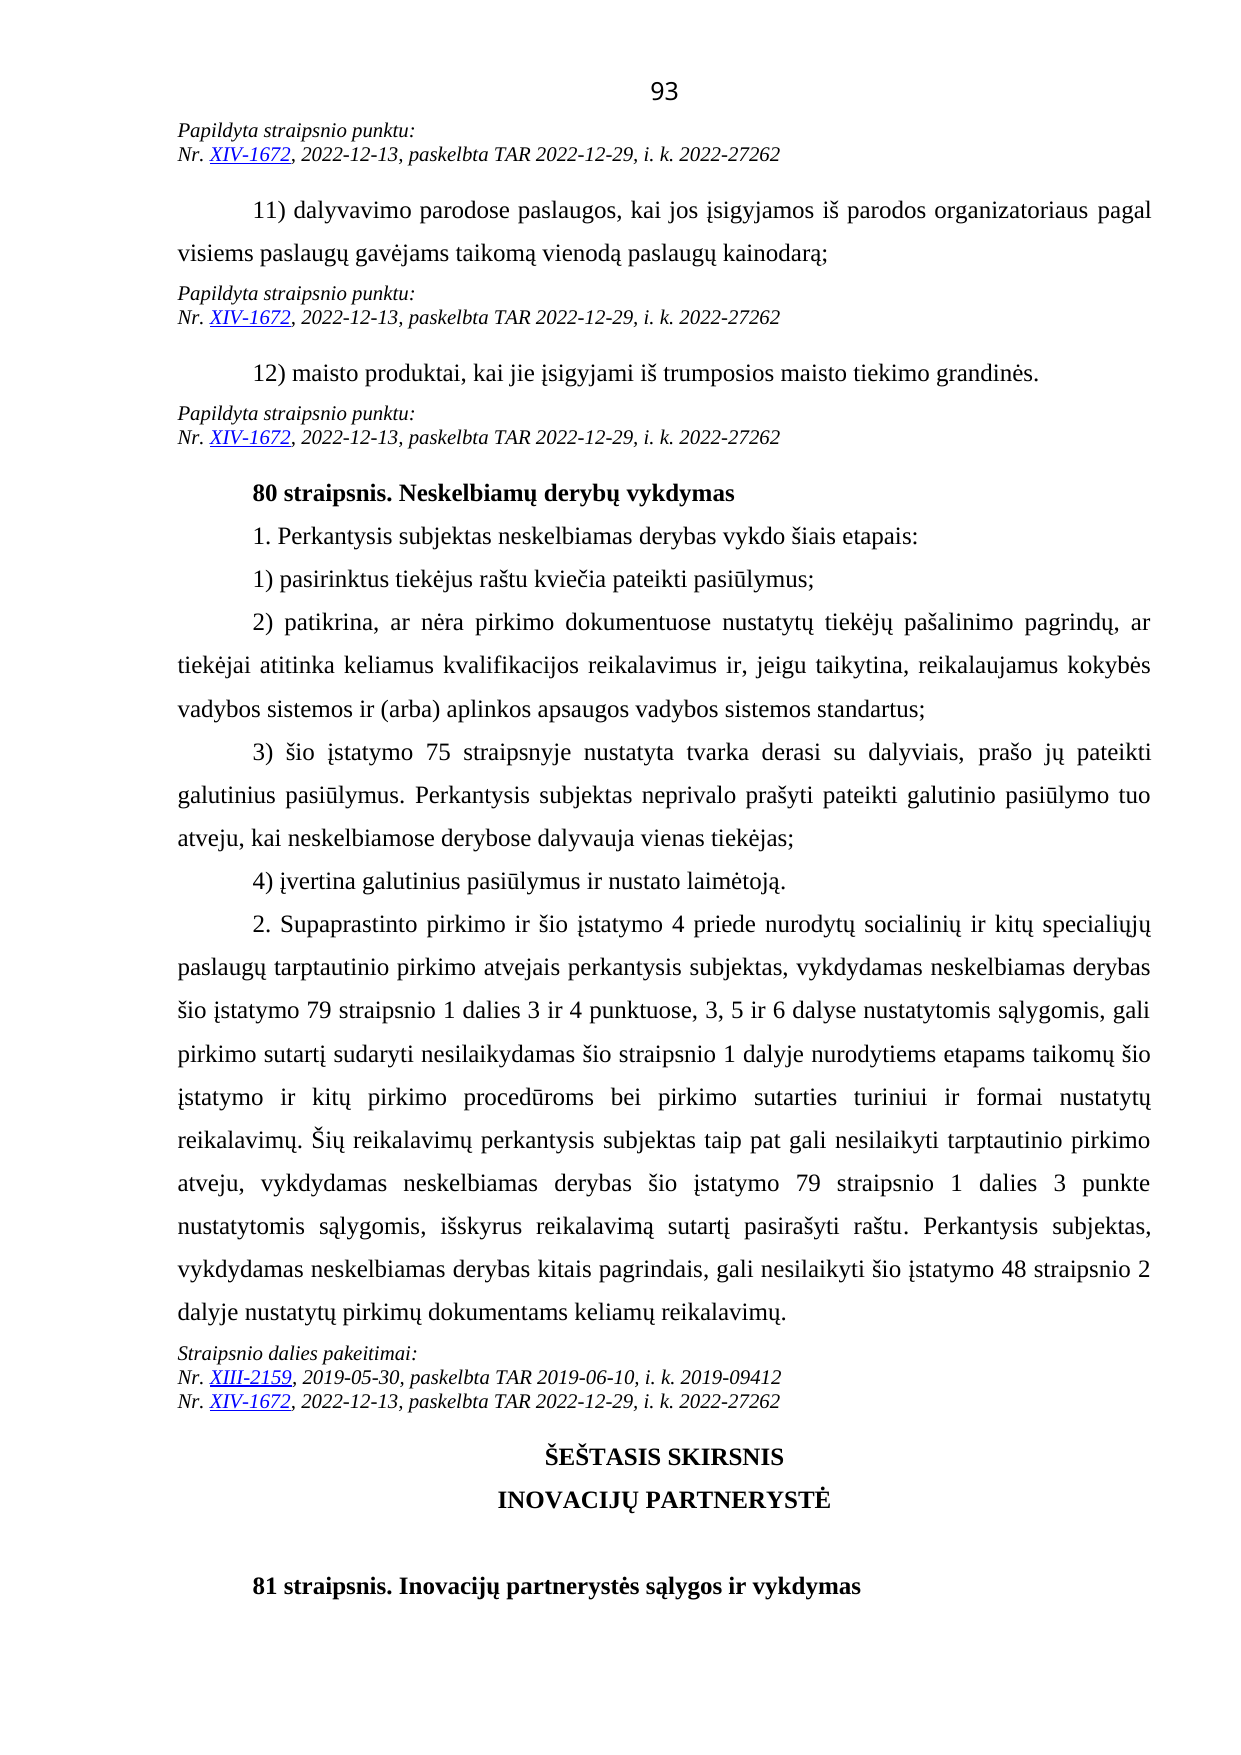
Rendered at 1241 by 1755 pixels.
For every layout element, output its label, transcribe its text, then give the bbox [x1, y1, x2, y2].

text Papildyta straipsnio punktu: [177, 401, 1152, 425]
text 80 straipsnis. Neskelbiamų derybų vykdymas [177, 478, 1152, 507]
text 2. Supaprastinto pirkimo ir šio įstatymo 4 priede nurodytų socialinių ir kitų specialiųjų paslaugų tarptautinio pirkimo atvejais perkantysis subjektas, vykdydamas neskelbiamas derybas šio įstatymo 79 straipsnio 1 dalies 3 ir 4 punktuose, 3, 5 ir 6 dalyse nustatytomis sąlygomis, gali pirkimo sutartį sudaryti nesilaikydamas šio straipsnio 1 dalyje nurodytiems etapams taikomų šio įstatymo ir kitų pirkimo procedūroms bei pirkimo sutarties turiniui ir formai nustatytų reikalavimų. Šių reikalavimų perkantysis subjektas taip pat gali nesilaikyti tarptautinio pirkimo atveju, vykdydamas neskelbiamas derybas šio įstatymo 79 straipsnio 1 dalies 3 punkte nustatytomis sąlygomis, išskyrus reikalavimą sutartį pasirašyti raštu. Perkantysis subjektas, vykdydamas neskelbiamas derybas kitais pagrindais, gali nesilaikyti šio įstatymo 48 straipsnio 2 dalyje nustatytų pirkimų dokumentams keliamų reikalavimų. [177, 909, 1152, 1326]
text 81 straipsnis. Inovacijų partnerystės sąlygos ir vykdymas [177, 1571, 1152, 1600]
subtitle 2) patikrina, ar nėra pirkimo dokumentuose nustatytų tiekėjų pašalinimo pagrindų, ar tiekėjai atitinka keliamus kvalifikacijos reikalavimus ir, jeigu taikytina, reikalaujamus kokybės vadybos sistemos ir (arba) aplinkos apsaugos vadybos sistemos standartus; [177, 607, 1152, 722]
text Nr. XIV-1672, 2022-12-13, paskelbta TAR 2022-12-29, i. k. 2022-27262 [177, 1389, 1152, 1413]
text Papildyta straipsnio punktu: [177, 118, 1152, 142]
subtitle 1. Perkantysis subjektas neskelbiamas derybas vykdo šiais etapais: [177, 521, 1152, 550]
text Straipsnio dalies pakeitimai: [177, 1341, 1152, 1365]
text INOVACIJŲ PARTNERYSTĖ [177, 1485, 1152, 1513]
text Nr. XIV-1672, 2022-12-13, paskelbta TAR 2022-12-29, i. k. 2022-27262 [177, 305, 1152, 329]
text Nr. XIII-2159, 2019-05-30, paskelbta TAR 2019-06-10, i. k. 2019-09412 [177, 1365, 1152, 1389]
text 12) maisto produktai, kai jie įsigyjami iš trumposios maisto tiekimo grandinės. [177, 358, 1152, 387]
text Nr. XIV-1672, 2022-12-13, paskelbta TAR 2022-12-29, i. k. 2022-27262 [177, 425, 1152, 449]
text 11) dalyvavimo parodose paslaugos, kai jos įsigyjamos iš parodos organizatoriaus pagal visiems paslaugų gavėjams taikomą vienodą paslaugų kainodarą; [177, 195, 1152, 267]
subtitle 4) įvertina galutinius pasiūlymus ir nustato laimėtoją. [177, 866, 1152, 895]
text Papildyta straipsnio punktu: [177, 281, 1152, 305]
subtitle 3) šio įstatymo 75 straipsnyje nustatyta tvarka derasi su dalyviais, prašo jų pateikti galutinius pasiūlymus. Perkantysis subjektas neprivalo prašyti pateikti galutinio pasiūlymo tuo atveju, kai neskelbiamose derybose dalyvauja vienas tiekėjas; [177, 737, 1152, 852]
subtitle 1) pasirinktus tiekėjus raštu kviečia pateikti pasiūlymus; [177, 564, 1152, 593]
text Nr. XIV-1672, 2022-12-13, paskelbta TAR 2022-12-29, i. k. 2022-27262 [177, 142, 1152, 166]
text ŠEŠTASIS SKIRSNIS [177, 1442, 1152, 1470]
